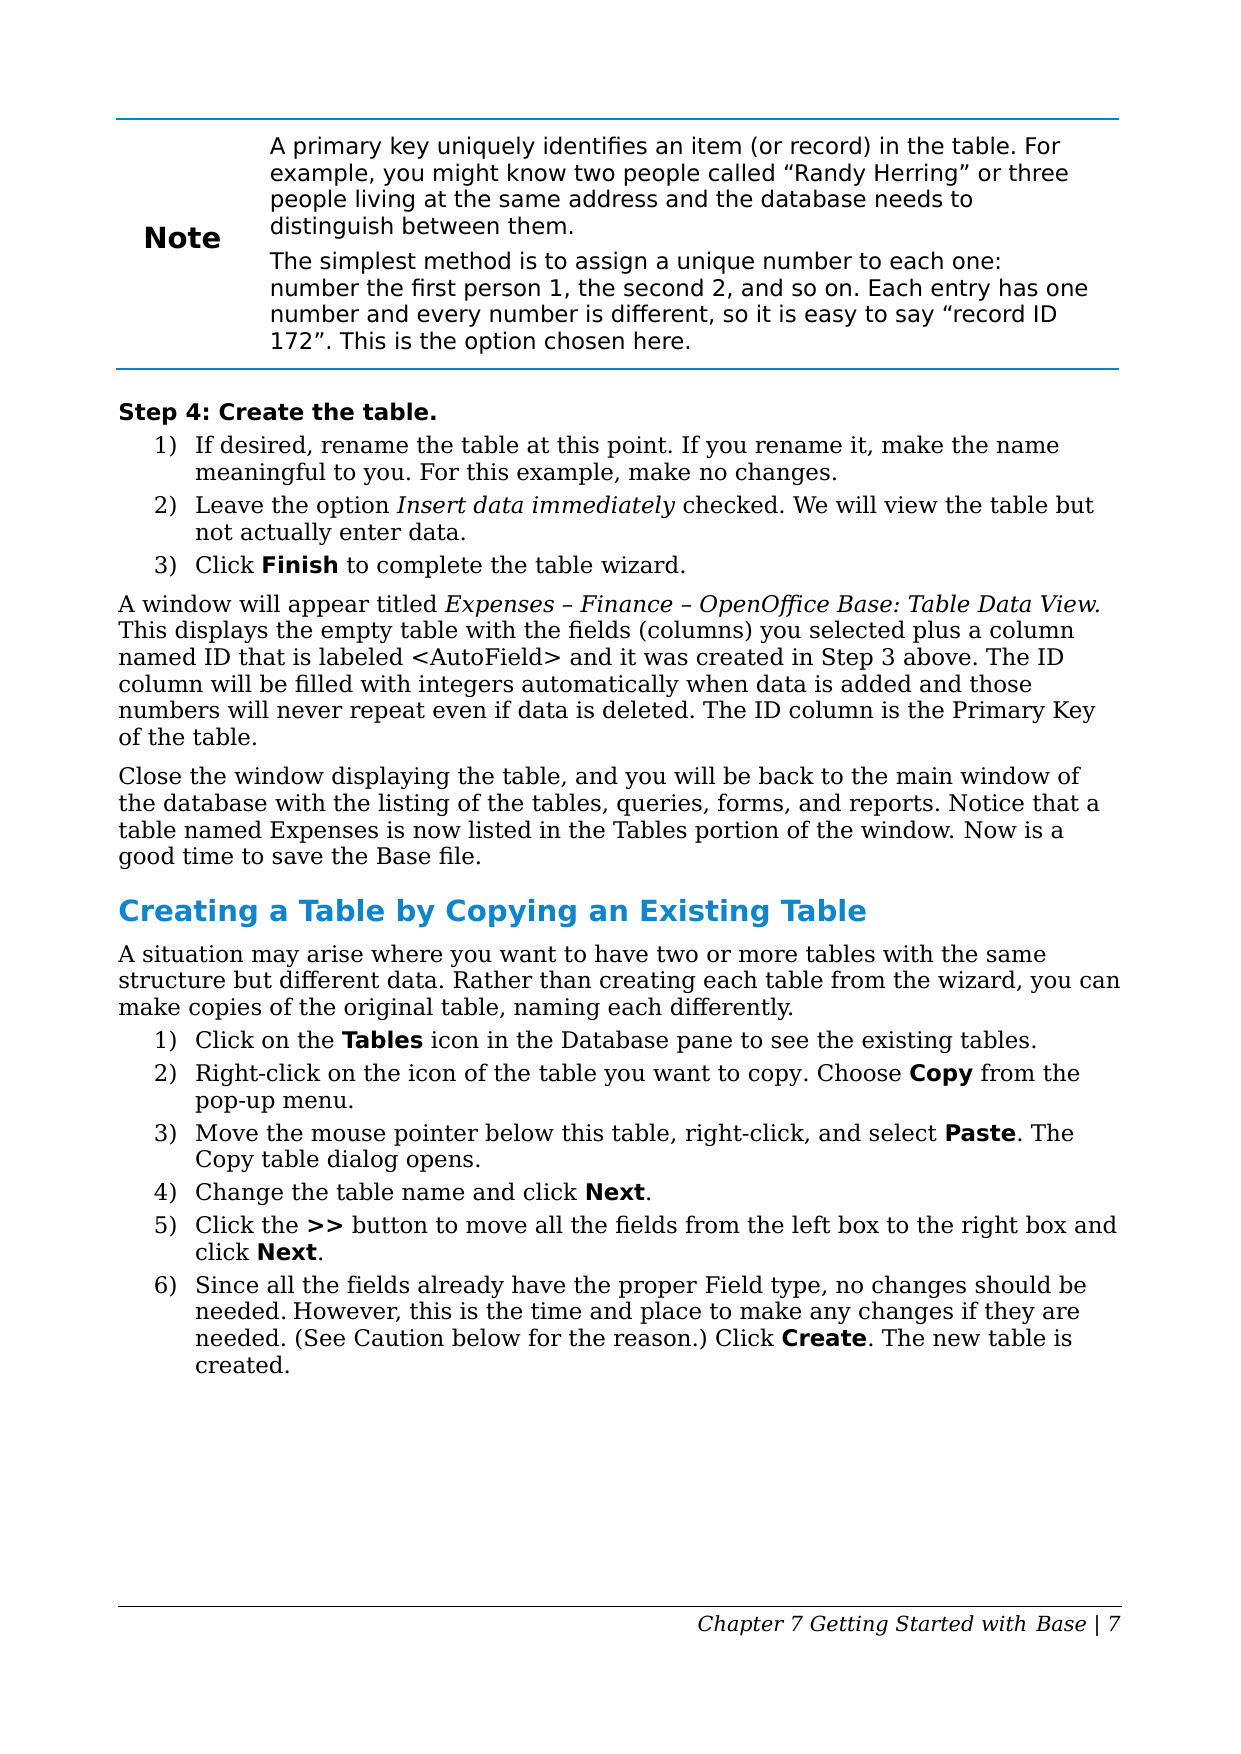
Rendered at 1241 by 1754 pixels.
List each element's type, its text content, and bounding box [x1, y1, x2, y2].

table_header Note [116, 120, 248, 368]
list A situation may arise where you want to have two or more tables with the same structure but different data. Rather than creating each table from the wizard, you can make copies of the original table, naming each differently. [118, 941, 1122, 1021]
list Step 4: Create the table. [118, 399, 1122, 426]
list Change the table name and click Next. [177, 1179, 1122, 1206]
list Click Finish to complete the table wizard. [177, 552, 1122, 578]
text A window will appear titled Expenses – Finance – OpenOffice Base: Table Data View. This displays the empty table with the fields (columns) you selected plus a column named ID that is labeled <AutoField> and it was created in Step 3 above. The ID column will be filled with integers automatically when data is added and those numbers will never repeat even if data is deleted. The ID column is the Primary Key of the table. [118, 591, 1122, 751]
list Click the >> button to move all the fields from the left box to the right box and click Next. [177, 1212, 1122, 1266]
list Leave the option Insert data immediately checked. We will view the table but not actually enter data. [177, 492, 1122, 546]
list Since all the fields already have the proper Field type, no changes should be needed. However, this is the time and place to make any changes if they are needed. (See Caution below for the reason.) Click Create. The new table is created. [177, 1272, 1122, 1378]
list If desired, rename the table at this point. If you rename it, make the name meaningful to you. For this example, make no changes. [177, 433, 1122, 486]
table_header A primary key uniquely identifies an item (or record) in the table. For example, you might know two people called “Randy Herring” or three people living at the same address and the database needs to distinguish between them. The simplest method is to assign a unique number to each one: number the first person 1, the second 2, and so on. Each entry has one number and every number is different, so it is easy to say “record ID 172”. This is the option chosen here. [248, 120, 1119, 368]
list Click on the Tables icon in the Database pane to see the existing tables. [177, 1027, 1122, 1054]
text Close the window displaying the table, and you will be back to the main window of the database with the listing of the tables, queries, forms, and reports. Notice that a table named Expenses is now listed in the Tables portion of the window. Now is a good time to save the Base file. [118, 763, 1122, 870]
list Right-click on the icon of the table you want to copy. Choose Copy from the pop-up menu. [177, 1060, 1122, 1113]
list Move the mouse pointer below this table, right-click, and select Paste. The Copy table dialog opens. [177, 1120, 1122, 1173]
subtitle Creating a Table by Copying an Existing Table [118, 894, 1122, 928]
